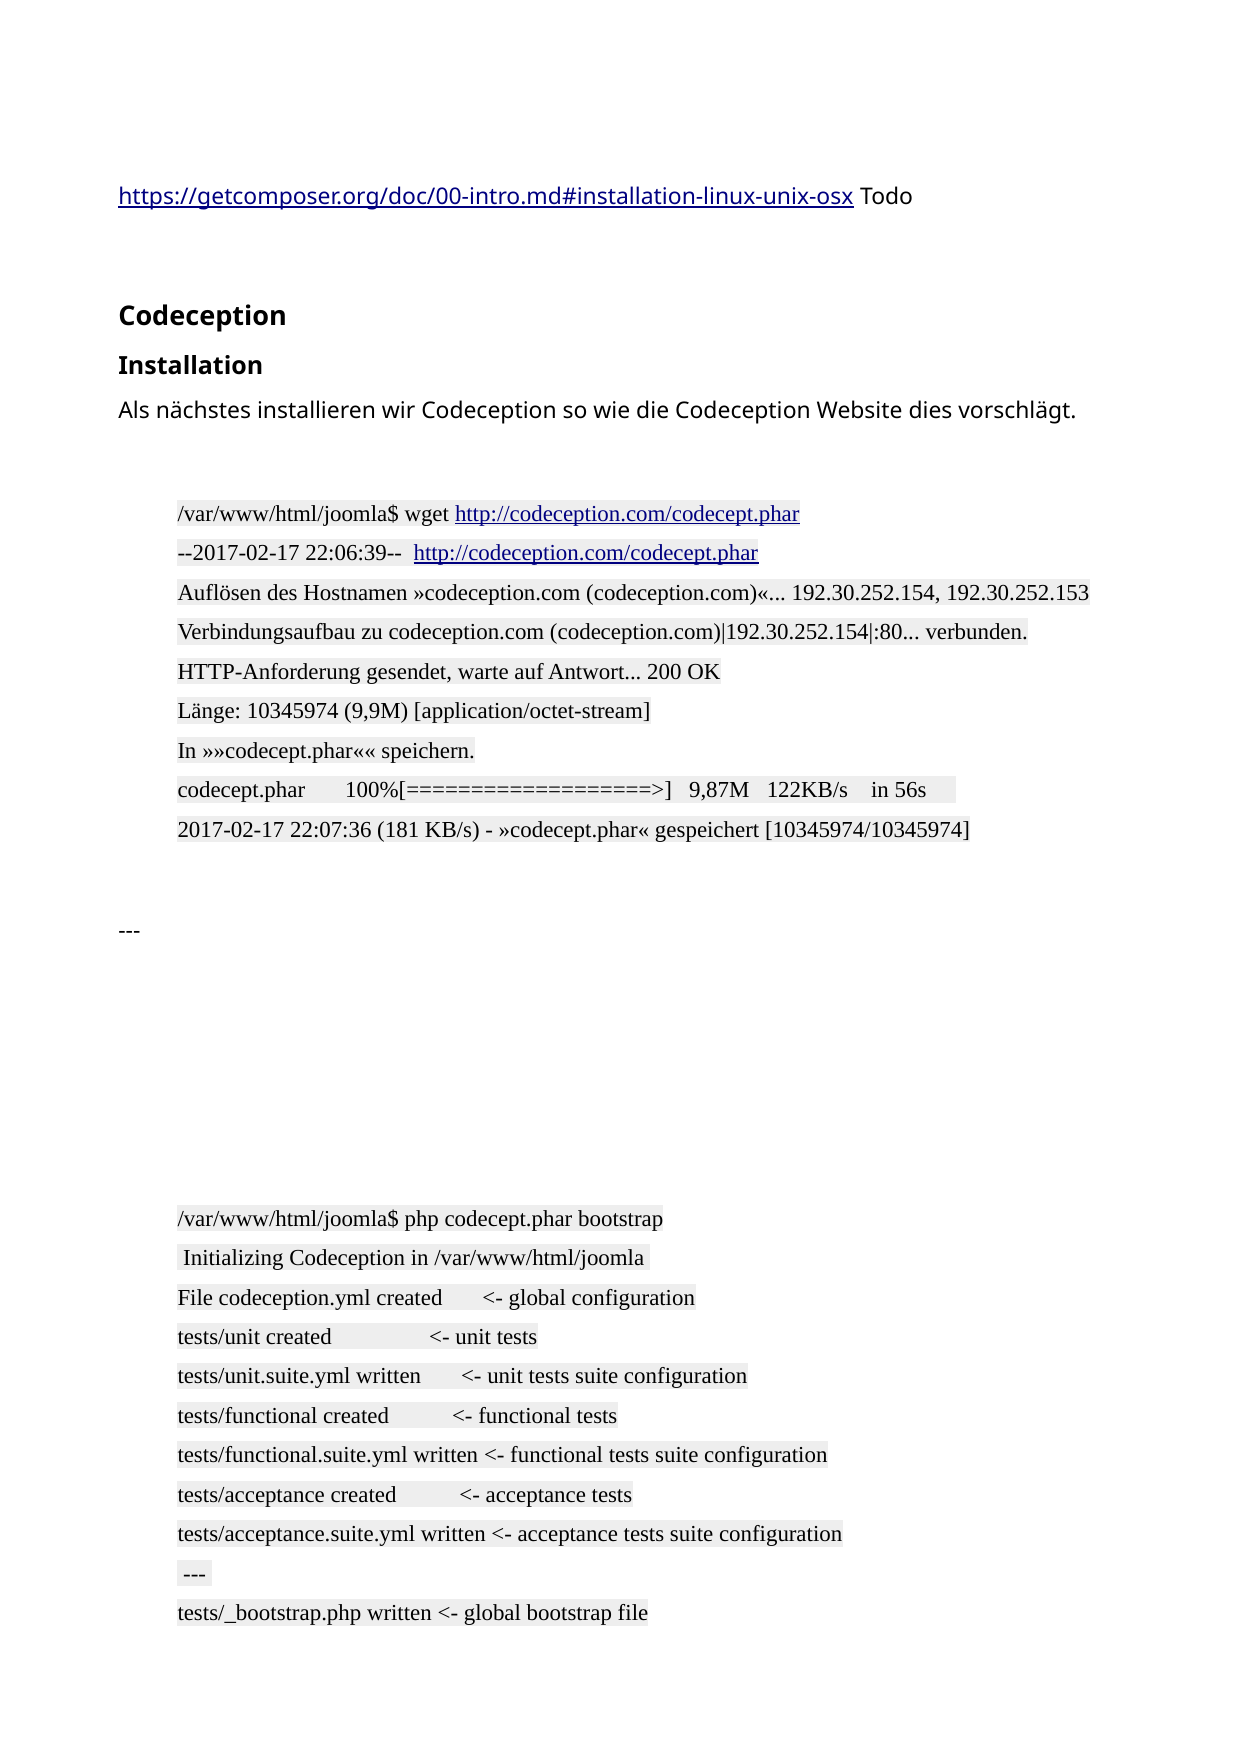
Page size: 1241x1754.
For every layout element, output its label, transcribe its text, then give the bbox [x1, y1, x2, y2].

text Als nächstes installieren wir Codeception so wie die Codeception Website dies vorschlägt. [118, 394, 1122, 425]
text --- [118, 914, 1122, 946]
text /var/www/html/joomla$ wget http://codeception.com/codecept.phar --2017-02-17 22:06:39-- http://codeception.com/codecept.phar Auflösen des Hostnamen »codeception.com (codeception.com)«... 192.30.252.154, 192.30.252.153 Verbindungsaufbau zu codeception.com (codeception.com)|192.30.252.154|:80... verbunden. HTTP-Anforderung gesendet, warte auf Antwort... 200 OK Länge: 10345974 (9,9M) [application/octet-stream] In »»codecept.phar«« speichern. codecept.phar 100%[===================>] 9,87M 122KB/s in 56s 2017-02-17 22:07:36 (181 KB/s) - »codecept.phar« gespeichert [10345974/10345974] [177, 500, 1122, 842]
text https://getcomposer.org/doc/00-intro.md#installation-linux-unix-osx Todo [118, 179, 1122, 211]
subtitle Codeception [118, 296, 1122, 333]
text /var/www/html/joomla$ php codecept.phar bootstrap Initializing Codeception in /var/www/html/joomla File codeception.yml created <- global configuration tests/unit created <- unit tests tests/unit.suite.yml written <- unit tests suite configuration tests/functional created <- functional tests tests/functional.suite.yml written <- functional tests suite configuration tests/acceptance created <- acceptance tests tests/acceptance.suite.yml written <- acceptance tests suite configuration --- tests/_bootstrap.php written <- global bootstrap file [177, 1204, 1122, 1626]
subtitle Installation [118, 347, 1122, 381]
